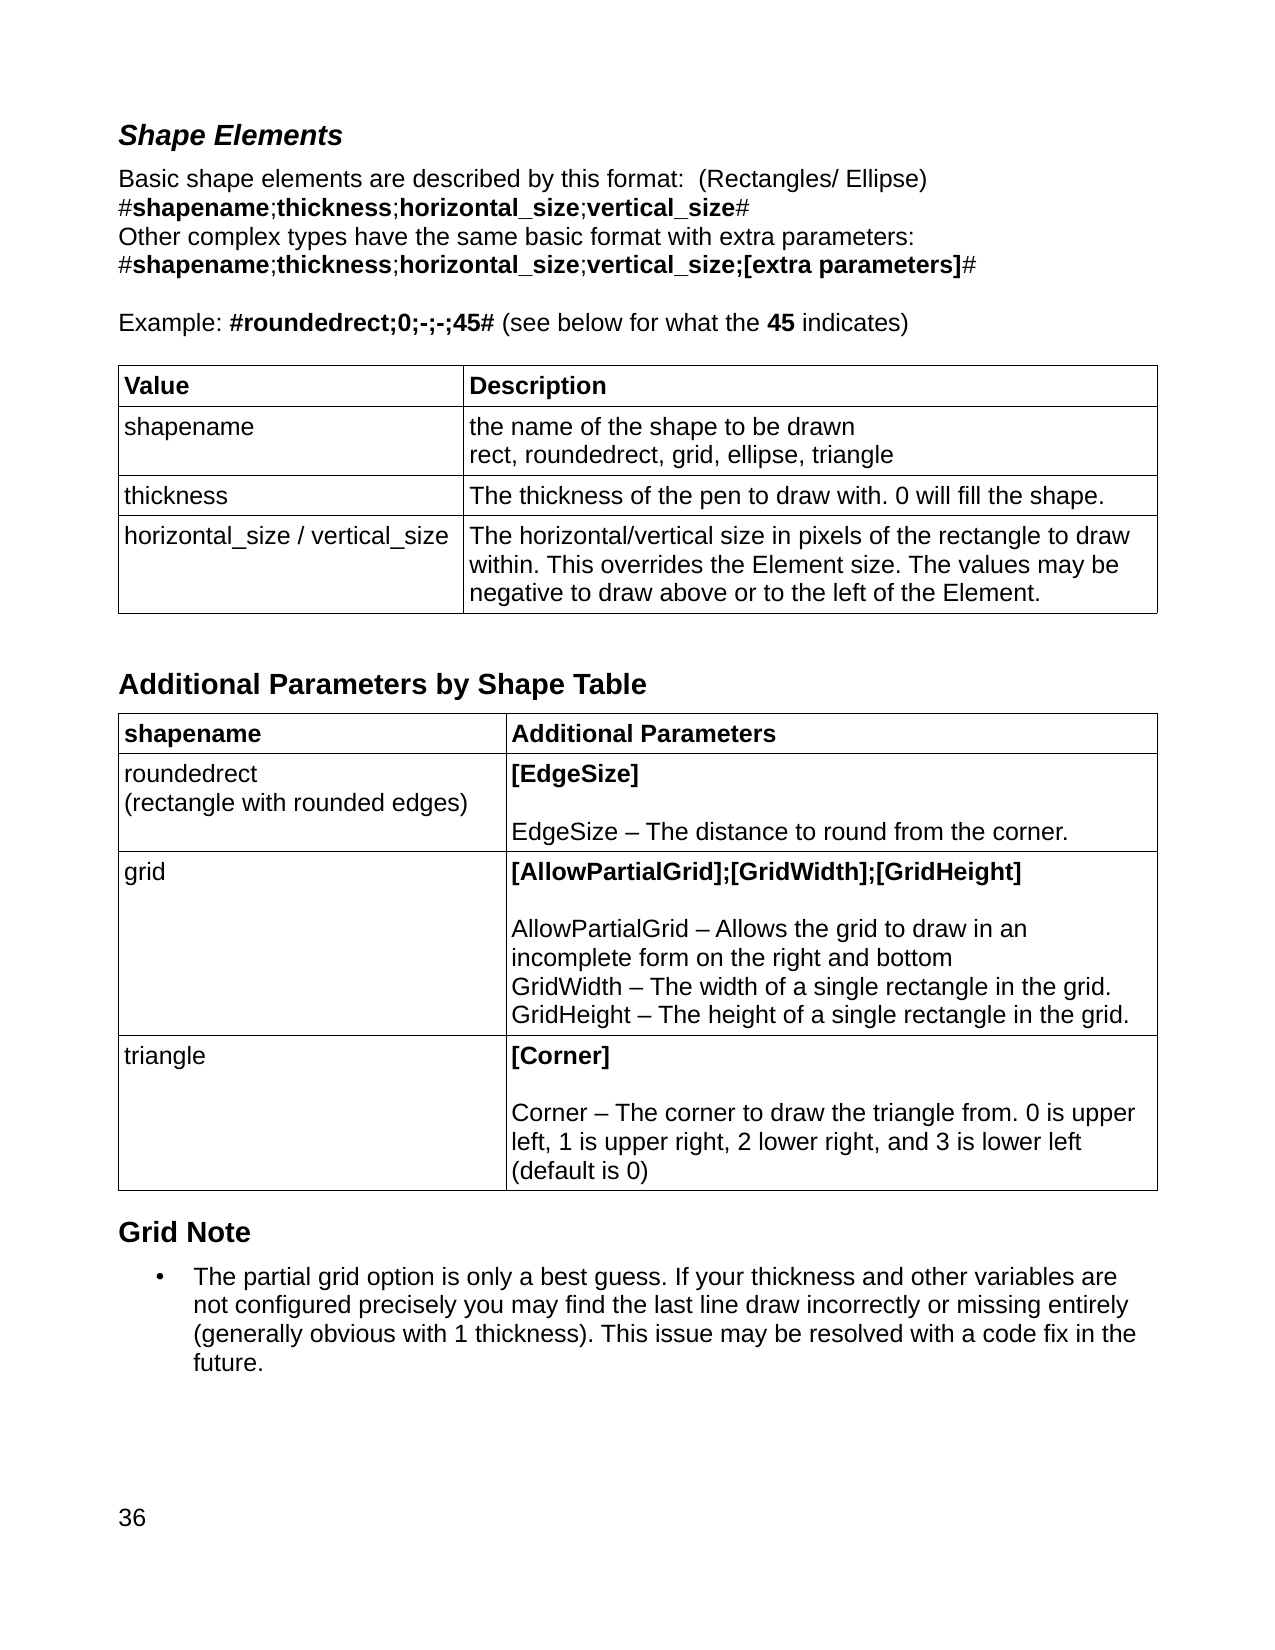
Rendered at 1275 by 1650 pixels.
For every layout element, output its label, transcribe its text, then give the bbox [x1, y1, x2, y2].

subtitle Additional Parameters by Shape Table [118, 667, 1157, 700]
subtitle Shape Elements [118, 118, 1157, 152]
list The partial grid option is only a best guess. If your thickness and other variables are not configured precisely you may find the last line draw incorrectly or missing entirely (generally obvious with 1 thickness). This issue may be resolved with a code fix in the future. [156, 1261, 1157, 1377]
table_cell [AllowPartialGrid];[GridWidth];[GridHeight] AllowPartialGrid – Allows the grid to draw in an incomplete form on the right and bottom GridWidth – The width of a single rectangle in the grid. GridHeight – The height of a single rectangle in the grid. [507, 852, 1157, 1035]
table_header Value [119, 366, 463, 406]
table_cell thickness [119, 476, 463, 515]
table_cell horizontal_size / vertical_size [119, 516, 463, 613]
table_cell [EdgeSize] EdgeSize – The distance to round from the corner. [507, 754, 1157, 851]
table_cell the name of the shape to be drawn rect, roundedrect, grid, ellipse, triangle [464, 407, 1157, 475]
table_cell The horizontal/vertical size in pixels of the rectangle to draw within. This overrides the Element size. The values may be negative to draw above or to the left of the Element. [464, 516, 1157, 613]
table_cell The thickness of the pen to draw with. 0 will fill the shape. [464, 476, 1157, 515]
text Example: #roundedrect;0;-;-;45# (see below for what the 45 indicates) [118, 308, 1157, 337]
table_header Additional Parameters [507, 714, 1157, 753]
subtitle Grid Note [118, 1215, 1157, 1249]
text Other complex types have the same basic format with extra parameters: [118, 222, 1157, 250]
text Basic shape elements are described by this format: (Rectangles/ Ellipse) [118, 164, 1157, 193]
text #shapename;thickness;horizontal_size;vertical_size# [118, 193, 1157, 222]
table_header shapename [119, 714, 506, 753]
table_cell [Corner] Corner – The corner to draw the triangle from. 0 is upper left, 1 is upper right, 2 lower right, and 3 is lower left (default is 0) [507, 1036, 1157, 1190]
table_cell grid [119, 852, 506, 1035]
table_cell shapename [119, 407, 463, 475]
table_header Description [464, 366, 1157, 406]
table_cell triangle [119, 1036, 506, 1190]
text #shapename;thickness;horizontal_size;vertical_size;[extra parameters]# [118, 250, 1157, 279]
table_cell roundedrect (rectangle with rounded edges) [119, 754, 506, 851]
